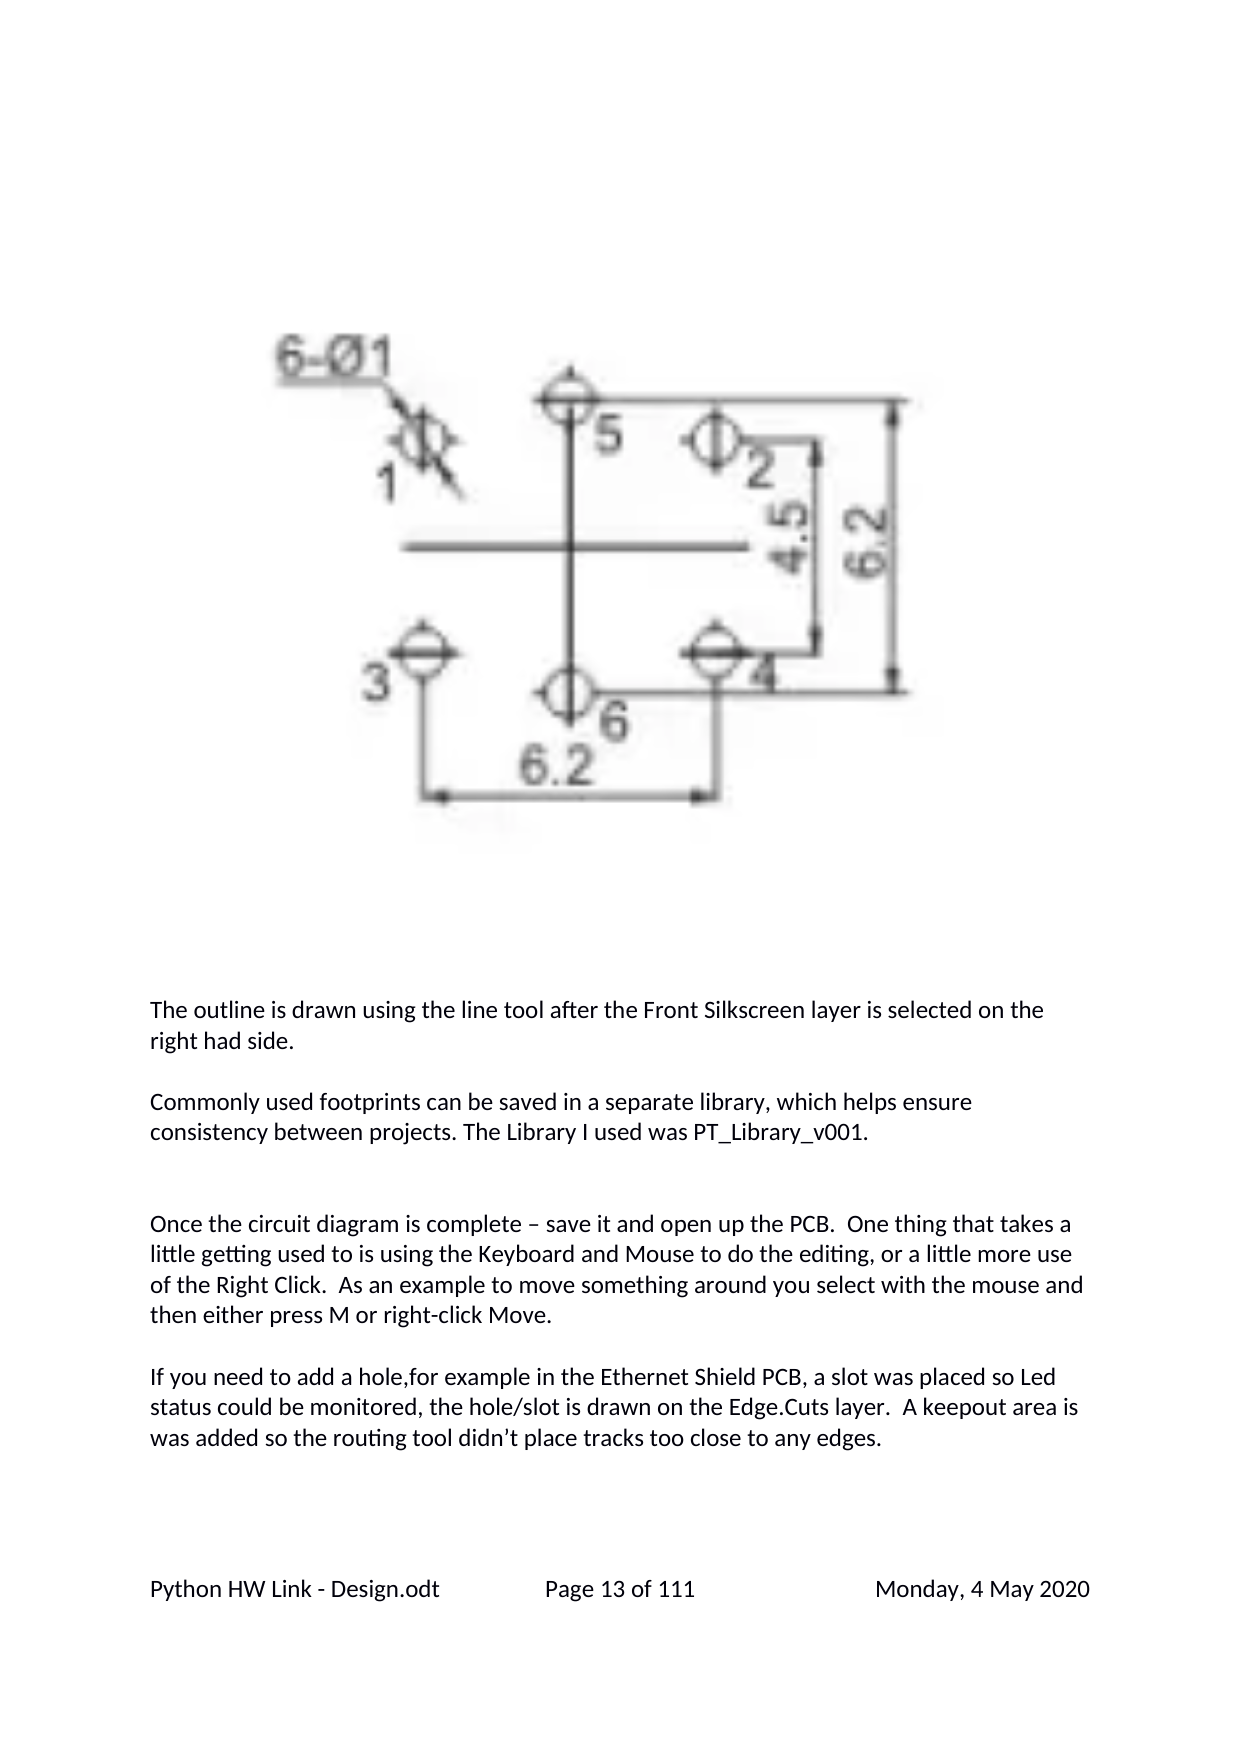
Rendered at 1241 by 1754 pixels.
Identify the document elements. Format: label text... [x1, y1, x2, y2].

text Commonly used footprints can be saved in a separate library, which helps ensure consistency between projects. The Library I used was PT_Library_v001. [150, 1086, 1090, 1147]
picture [150, 150, 1091, 903]
text The outline is drawn using the line tool after the Front Silkscreen layer is selected on the right had side. [150, 994, 1090, 1055]
text Once the circuit diagram is complete – save it and open up the PCB. One thing that takes a little getting used to is using the Keyboard and Mouse to do the editing, or a little more use of the Right Click. As an example to move something around you select with the mouse and then either press M or right-click Move. [150, 1208, 1090, 1330]
text If you need to add a hole,for example in the Ethernet Shield PCB, a slot was placed so Led status could be monitored, the hole/slot is drawn on the Edge.Cuts layer. A keepout area is was added so the routing tool didn’t place tracks too close to any edges. [150, 1361, 1090, 1452]
